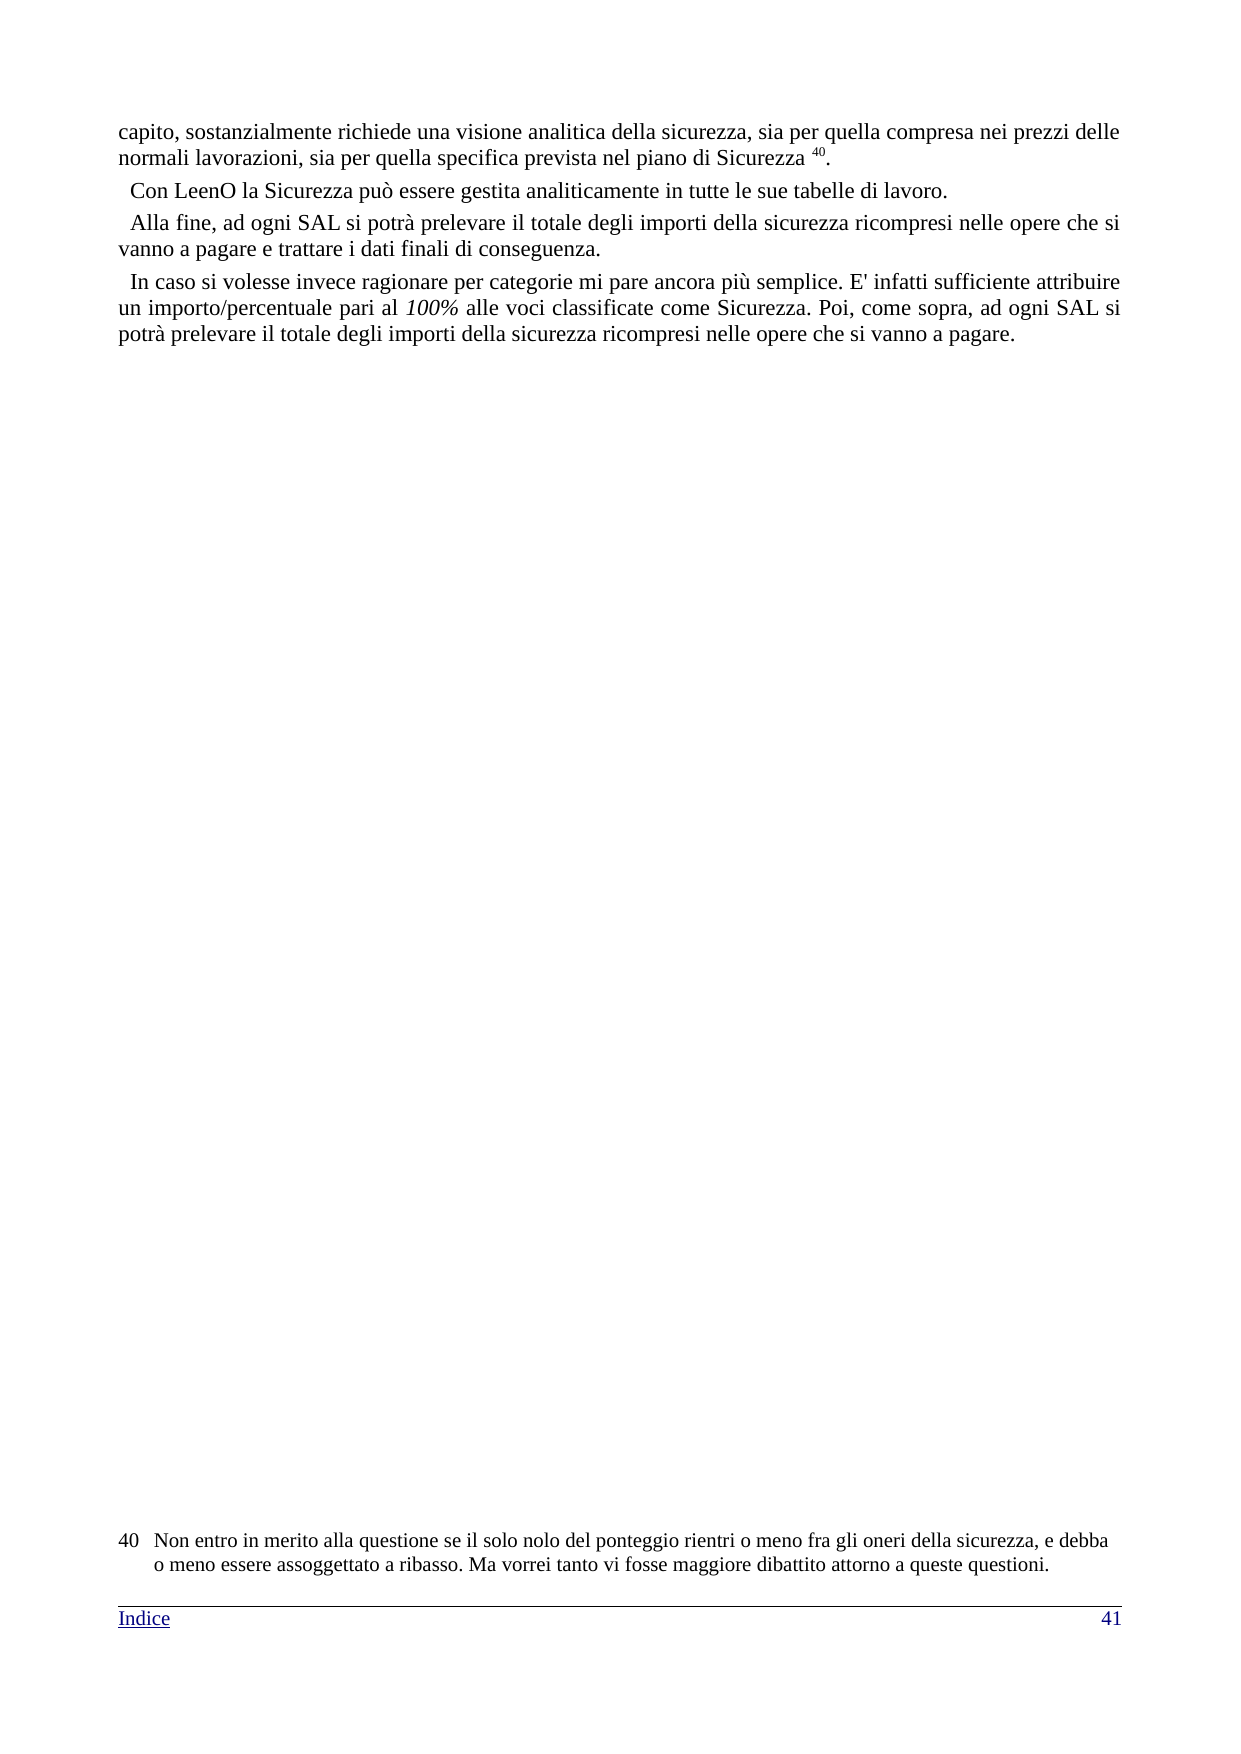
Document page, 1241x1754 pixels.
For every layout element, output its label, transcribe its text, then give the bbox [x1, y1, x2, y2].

text Non entro in merito alla questione se il solo nolo del ponteggio rientri o meno fra gli oneri della sicurezza, e debba o meno essere assoggettato a ribasso. Ma vorrei tanto vi fosse maggiore dibattito attorno a queste questioni. [118, 1528, 1122, 1576]
text In caso si volesse invece ragionare per categorie mi pare ancora più semplice. E' infatti sufficiente attribuire un importo/percentuale pari al 100% alle voci classificate come Sicurezza. Poi, come sopra, ad ogni SAL si potrà prelevare il totale degli importi della sicurezza ricompresi nelle opere che si vanno a pagare. [118, 268, 1122, 347]
text capito, sostanzialmente richiede una visione analitica della sicurezza, sia per quella compresa nei prezzi delle normali lavorazioni, sia per quella specifica prevista nel piano di Sicurezza . [118, 118, 1122, 171]
text Alla fine, ad ogni SAL si potrà prelevare il totale degli importi della sicurezza ricompresi nelle opere che si vanno a pagare e trattare i dati finali di conseguenza. [118, 209, 1122, 262]
text Con LeenO la Sicurezza può essere gestita analiticamente in tutte le sue tabelle di lavoro. [118, 177, 1122, 203]
